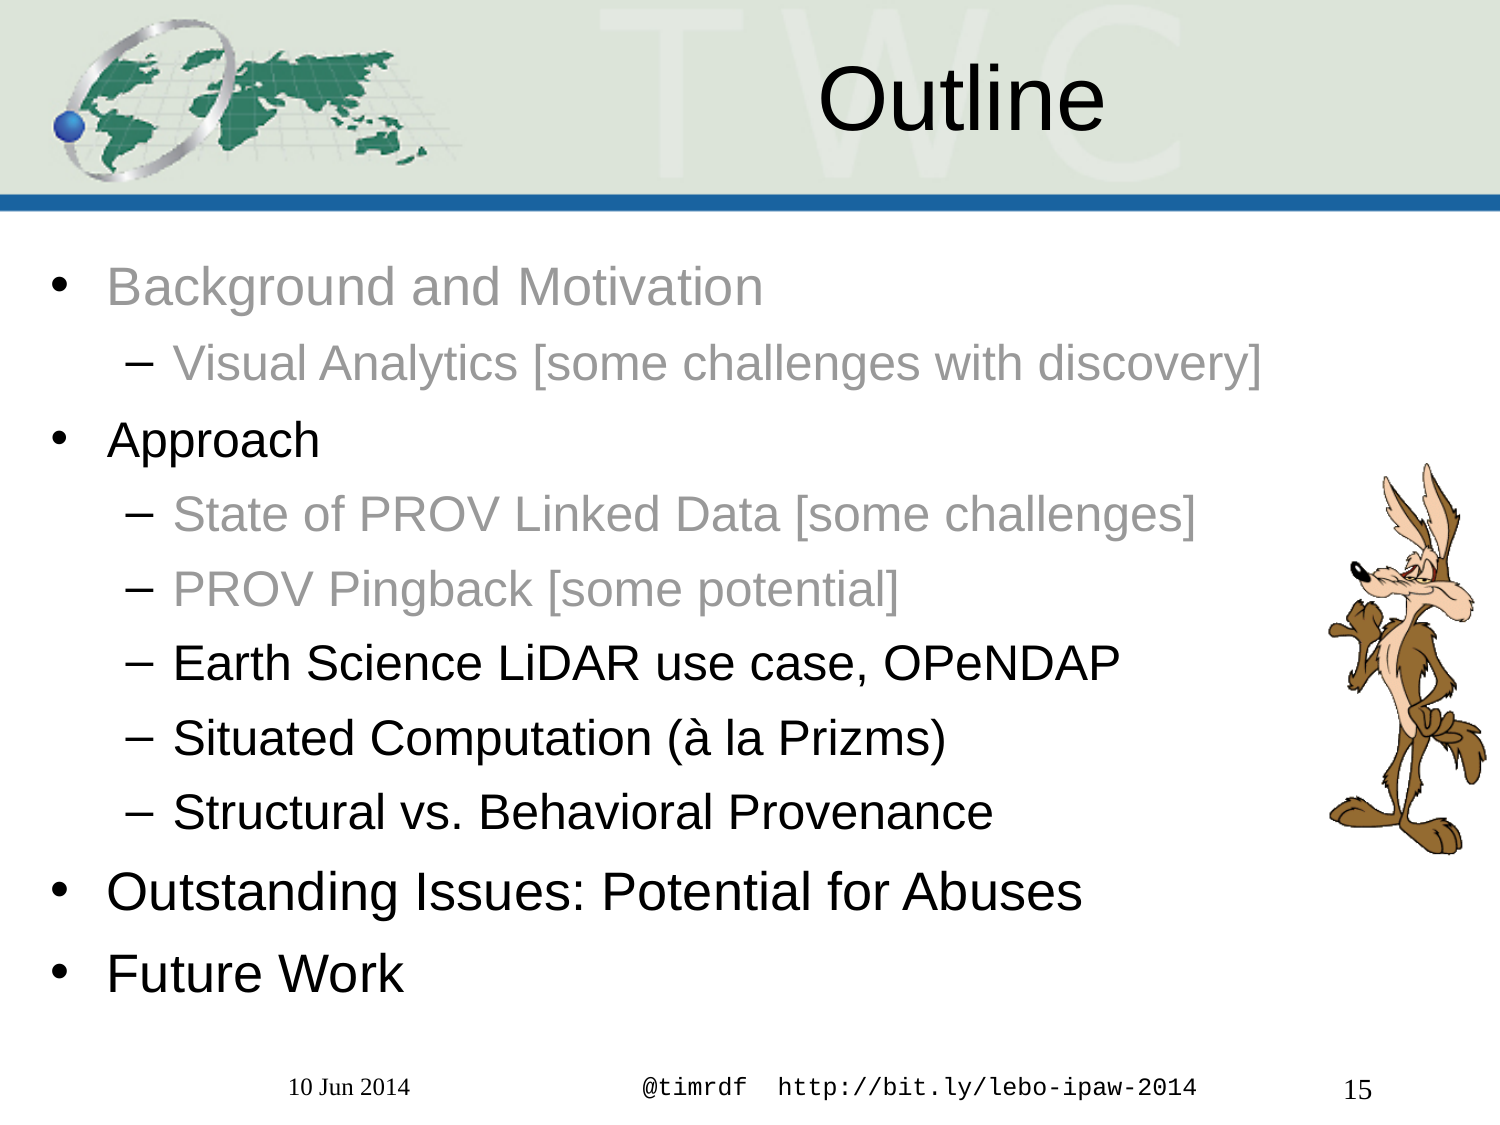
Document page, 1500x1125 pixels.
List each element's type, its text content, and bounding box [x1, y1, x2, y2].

picture [0, 0, 1500, 212]
list Background and Motivation Visual Analytics [some challenges with discovery] Approach State of PROV Linked Data [some challenges] PROV Pingback [some potential] Earth Science LiDAR use case, OPeNDAP Situated Computation (à la Prizms) Structural vs. Behavioral Provenance Outstanding Issues: Potential for Abuses Future Work [35, 243, 1359, 918]
picture [1359, 462, 1500, 864]
title Outline [424, 0, 1500, 188]
